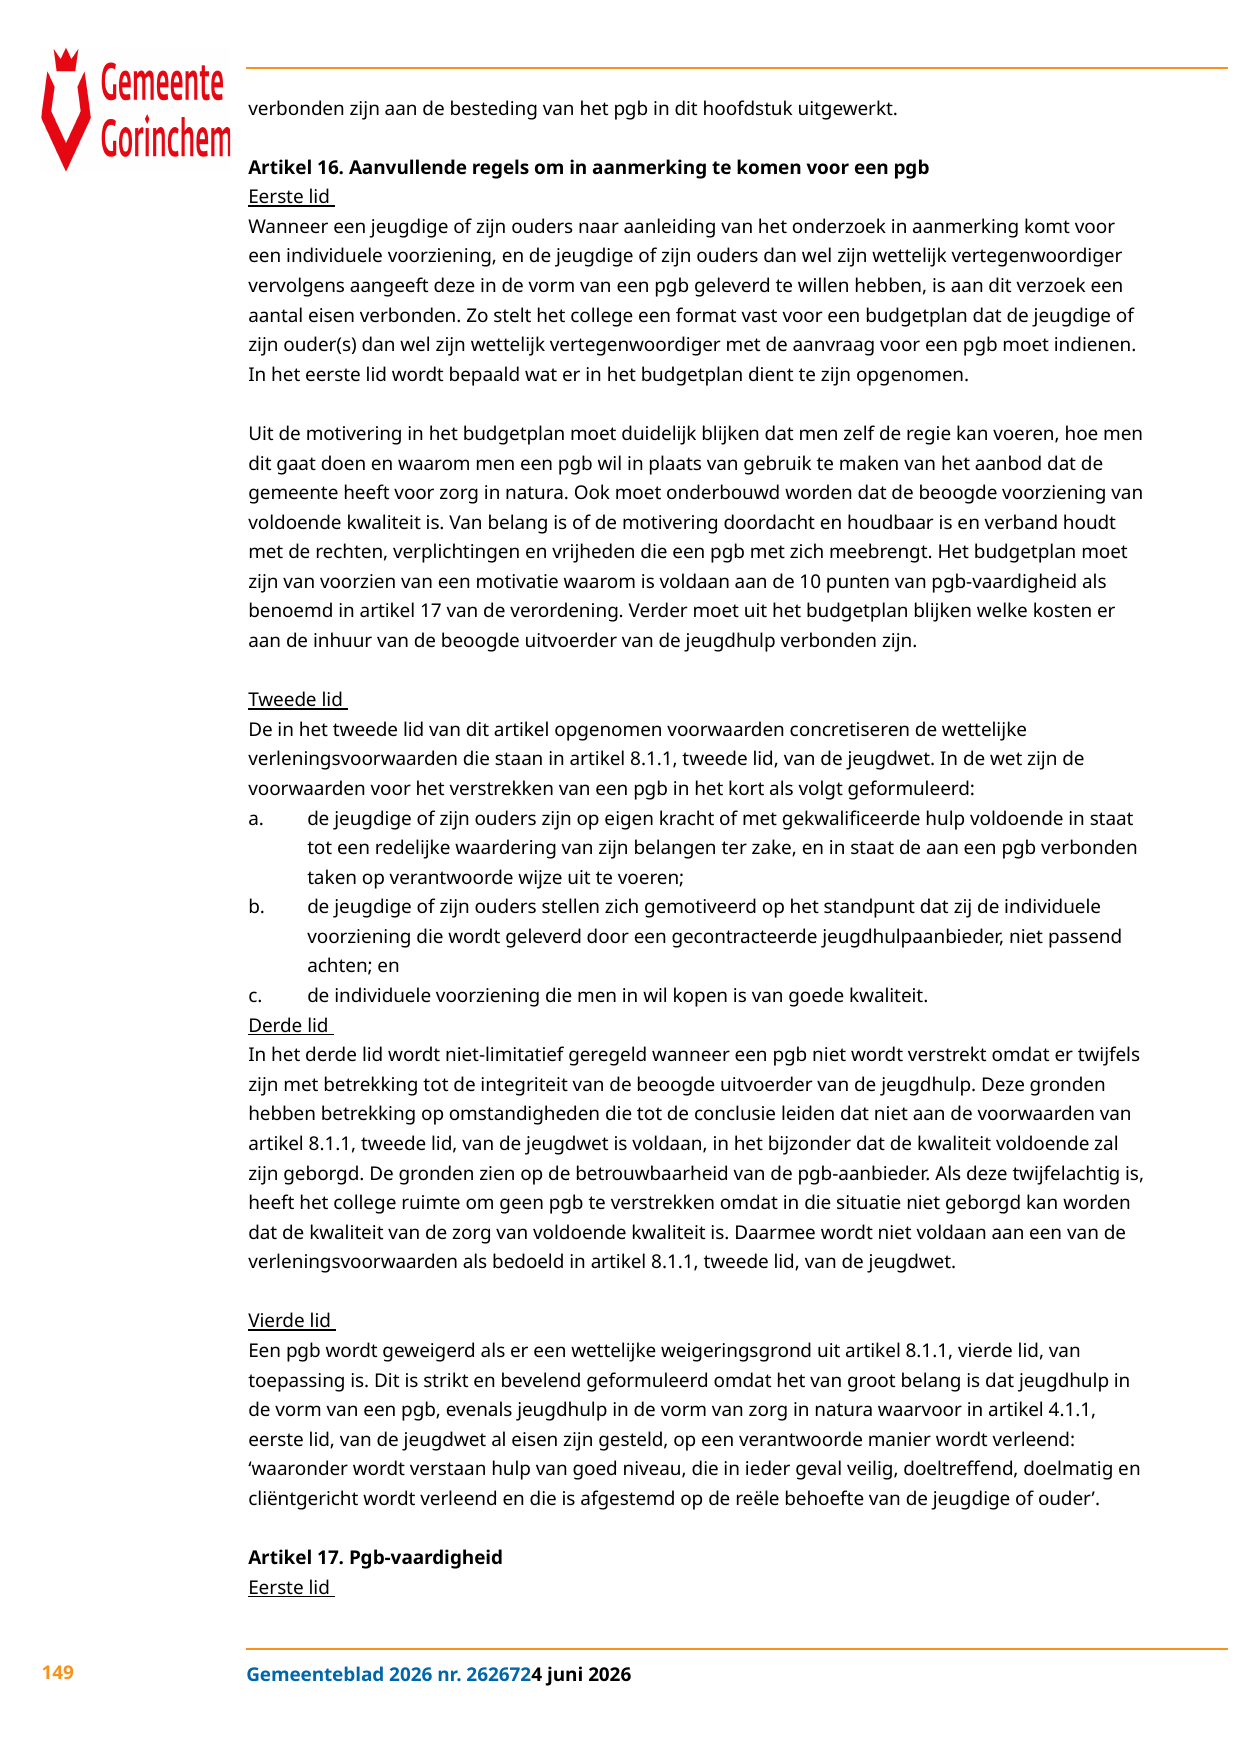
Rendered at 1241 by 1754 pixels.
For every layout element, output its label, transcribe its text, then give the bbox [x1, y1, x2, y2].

text Vierde lid [248, 1308, 1152, 1333]
list de jeugdige of zijn ouders stellen zich gemotiveerd op het standpunt dat zij de individuele voorziening die wordt geleverd door een gecontracteerde jeugdhulpaanbieder, niet passend achten; en [248, 893, 1152, 978]
text Uit de motivering in het budgetplan moet duidelijk blijken dat men zelf de regie kan voeren, hoe men dit gaat doen en waarom men een pgb wil in plaats van gebruik te maken van het aanbod dat de gemeente heeft voor zorg in natura. Ook moet onderbouwd worden dat de beoogde voorziening van voldoende kwaliteit is. Van belang is of de motivering doordacht en houdbaar is en verband houdt met de rechten, verplichtingen en vrijheden die een pgb met zich meebrengt. Het budgetplan moet zijn van voorzien van een motivatie waarom is voldaan aan de 10 punten van pgb-vaardigheid als benoemd in artikel 17 van de verordening. Verder moet uit het budgetplan blijken welke kosten er aan de inhuur van de beoogde uitvoerder van de jeugdhulp verbonden zijn. [248, 420, 1152, 653]
text De in het tweede lid van dit artikel opgenomen voorwaarden concretiseren de wettelijke verleningsvoorwaarden die staan in artikel 8.1.1, tweede lid, van de jeugdwet. In de wet zijn de voorwaarden voor het verstrekken van een pgb in het kort als volgt geformuleerd: [248, 716, 1152, 801]
list de individuele voorziening die men in wil kopen is van goede kwaliteit. [248, 982, 1152, 1008]
text Artikel 16. Aanvullende regels om in aanmerking te komen voor een pgb [248, 154, 1152, 180]
text Derde lid [248, 1012, 1152, 1038]
text Eerste lid [248, 1574, 1152, 1600]
text In het derde lid wordt niet-limitatief geregeld wanneer een pgb niet wordt verstrekt omdat er twijfels zijn met betrekking tot de integriteit van de beoogde uitvoerder van de jeugdhulp. Deze gronden hebben betrekking op omstandigheden die tot de conclusie leiden dat niet aan de voorwaarden van artikel 8.1.1, tweede lid, van de jeugdwet is voldaan, in het bijzonder dat de kwaliteit voldoende zal zijn geborgd. De gronden zien op de betrouwbaarheid van de pgb-aanbieder. Als deze twijfelachtig is, heeft het college ruimte om geen pgb te verstrekken omdat in die situatie niet geborgd kan worden dat de kwaliteit van de zorg van voldoende kwaliteit is. Daarmee wordt niet voldaan aan een van de verleningsvoorwaarden als bedoeld in artikel 8.1.1, tweede lid, van de jeugdwet. [248, 1041, 1152, 1274]
list de jeugdige of zijn ouders zijn op eigen kracht of met gekwalificeerde hulp voldoende in staat tot een redelijke waardering van zijn belangen ter zake, en in staat de aan een pgb verbonden taken op verantwoorde wijze uit te voeren; [248, 805, 1152, 890]
picture [41, 47, 231, 172]
text Tweede lid [248, 686, 1152, 712]
text verbonden zijn aan de besteding van het pgb in dit hoofdstuk uitgewerkt. [248, 95, 1152, 121]
text Een pgb wordt geweigerd als er een wettelijke weigeringsgrond uit artikel 8.1.1, vierde lid, van toepassing is. Dit is strikt en bevelend geformuleerd omdat het van groot belang is dat jeugdhulp in de vorm van een pgb, evenals jeugdhulp in de vorm van zorg in natura waarvoor in artikel 4.1.1, eerste lid, van de jeugdwet al eisen zijn gesteld, op een verantwoorde manier wordt verleend: ‘waaronder wordt verstaan hulp van goed niveau, die in ieder geval veilig, doeltreffend, doelmatig en cliëntgericht wordt verleend en die is afgestemd op de reële behoefte van de jeugdige of ouder’. [248, 1337, 1152, 1511]
text Wanneer een jeugdige of zijn ouders naar aanleiding van het onderzoek in aanmerking komt voor een individuele voorziening, en de jeugdige of zijn ouders dan wel zijn wettelijk vertegenwoordiger vervolgens aangeeft deze in de vorm van een pgb geleverd te willen hebben, is aan dit verzoek een aantal eisen verbonden. Zo stelt het college een format vast voor een budgetplan dat de jeugdige of zijn ouder(s) dan wel zijn wettelijk vertegenwoordiger met de aanvraag voor een pgb moet indienen. In het eerste lid wordt bepaald wat er in het budgetplan dient te zijn opgenomen. [248, 213, 1152, 387]
text Eerste lid [248, 183, 1152, 209]
text Artikel 17. Pgb-vaardigheid [248, 1544, 1152, 1570]
